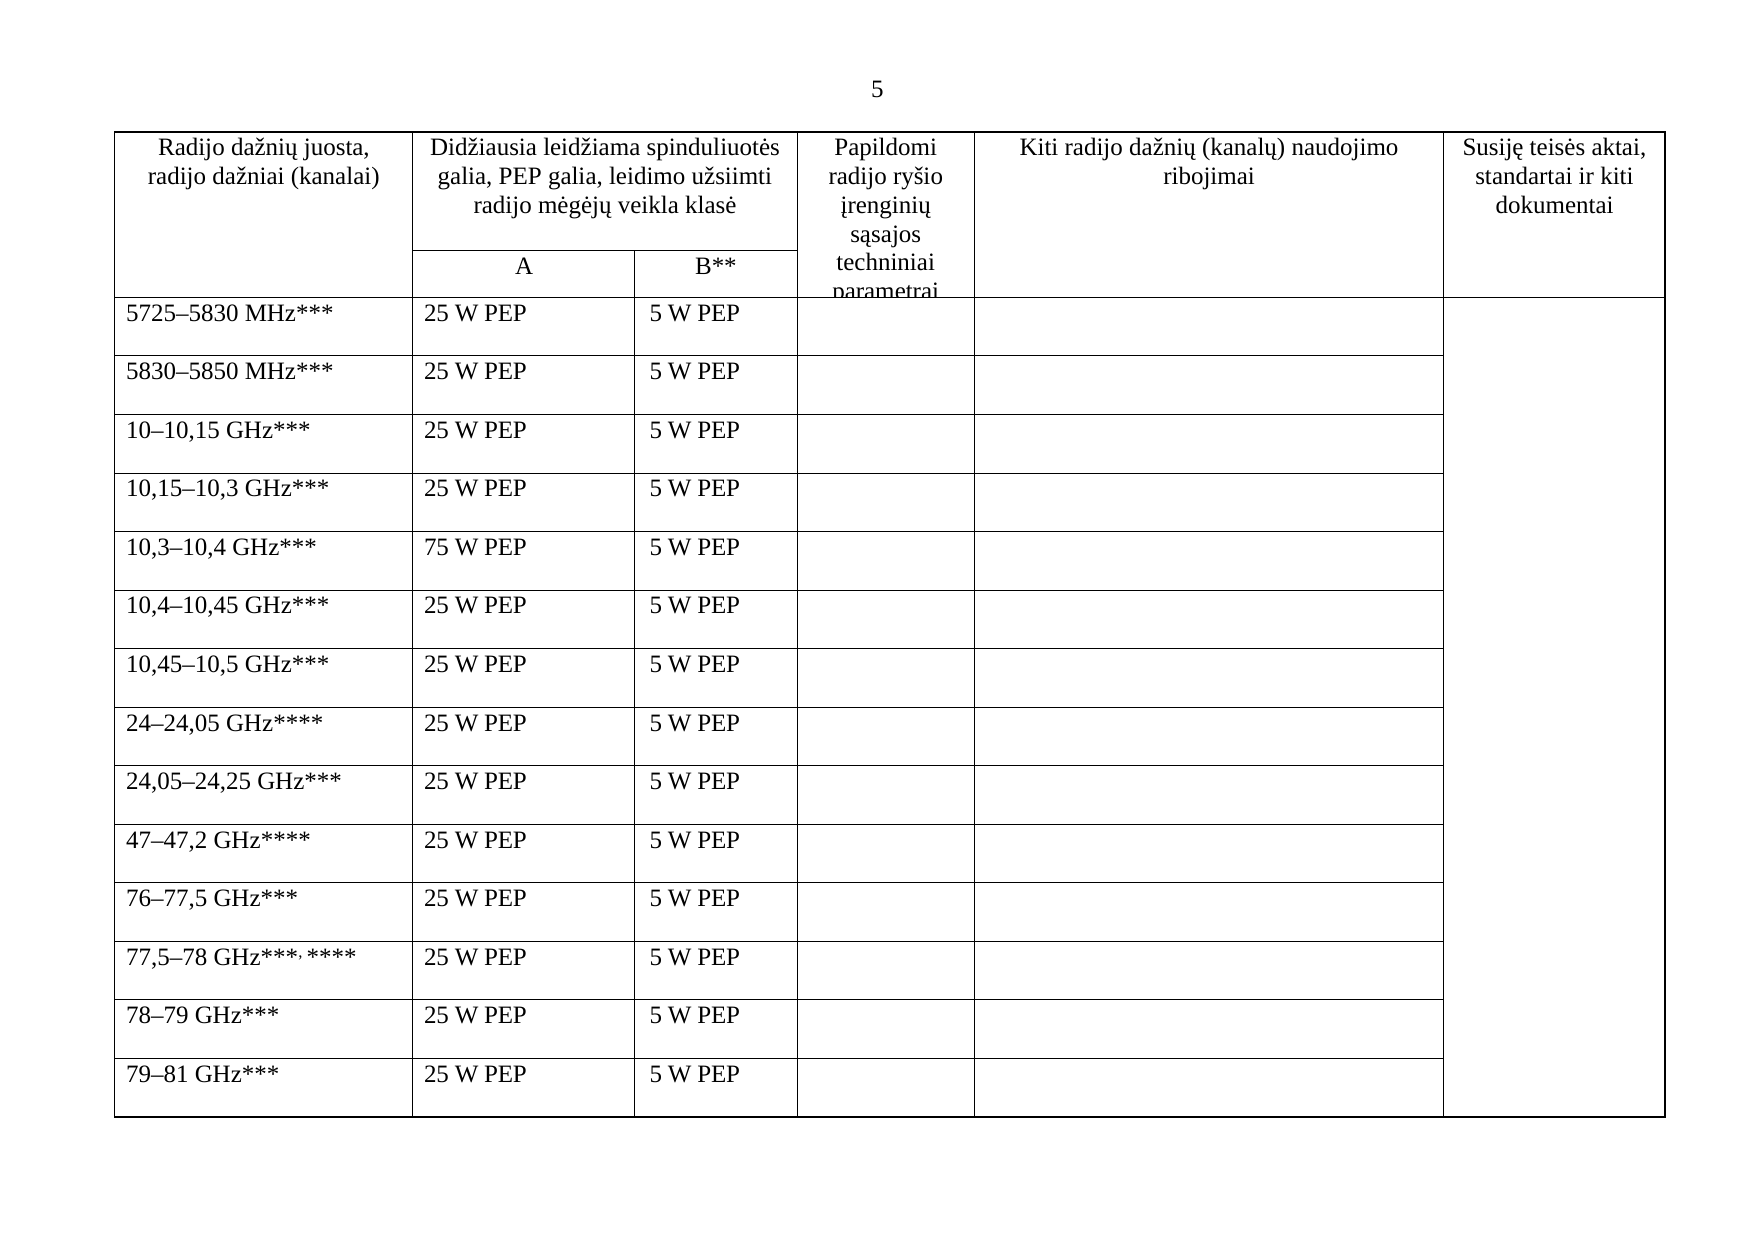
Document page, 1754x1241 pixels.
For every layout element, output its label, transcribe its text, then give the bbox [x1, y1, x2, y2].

table_cell [975, 591, 1443, 648]
table_cell 76–77,5 GHz*** [115, 883, 412, 941]
table_cell [975, 942, 1443, 999]
table_cell 25 W PEP [413, 591, 634, 648]
table_cell 5 W PEP [635, 474, 797, 531]
table_cell 5725–5830 MHz*** [115, 298, 412, 355]
table_cell [798, 591, 974, 648]
table_cell [975, 883, 1443, 941]
table_cell 25 W PEP [413, 356, 634, 414]
table_cell [798, 766, 974, 824]
table_cell [798, 532, 974, 589]
table_cell [975, 298, 1443, 355]
table_cell 24,05–24,25 GHz*** [115, 766, 412, 824]
table_header Radijo dažnių juosta, radijo dažniai (kanalai) [115, 133, 412, 297]
table_cell 5 W PEP [635, 708, 797, 765]
table_cell 5 W PEP [635, 883, 797, 941]
table_cell 5 W PEP [635, 649, 797, 707]
table_cell 5 W PEP [635, 532, 797, 589]
table_cell [975, 708, 1443, 765]
table_header Kiti radijo dažnių (kanalų) naudojimo ribojimai [975, 133, 1443, 297]
table_cell [798, 825, 974, 882]
table_cell [798, 415, 974, 472]
table_cell [975, 649, 1443, 707]
table_cell 10,4–10,45 GHz*** [115, 591, 412, 648]
table_cell B** [635, 251, 797, 297]
table_cell 25 W PEP [413, 766, 634, 824]
table_header Susiję teisės aktai, standartai ir kiti dokumentai [1444, 133, 1664, 297]
table_cell 25 W PEP [413, 649, 634, 707]
table_cell A [413, 251, 634, 297]
table_cell [975, 766, 1443, 824]
table_cell [798, 356, 974, 414]
table_cell [975, 415, 1443, 472]
table_cell [975, 356, 1443, 414]
table_cell 47–47,2 GHz**** [115, 825, 412, 882]
table_cell 25 W PEP [413, 1059, 634, 1116]
table_cell 25 W PEP [413, 298, 634, 355]
table_header Didžiausia leidžiama spinduliuotės galia, PEP galia, leidimo užsiimti radijo mėgėjų veikla klasė [413, 133, 797, 250]
table_cell [798, 942, 974, 999]
table_cell [975, 825, 1443, 882]
table_cell 77,5–78 GHz***, **** [115, 942, 412, 999]
table_cell [798, 1000, 974, 1058]
table_cell 25 W PEP [413, 883, 634, 941]
table_cell 5 W PEP [635, 591, 797, 648]
table_cell 5 W PEP [635, 1000, 797, 1058]
table_cell 75 W PEP [413, 532, 634, 589]
table_cell [798, 883, 974, 941]
table_cell 78–79 GHz*** [115, 1000, 412, 1058]
table_cell 25 W PEP [413, 942, 634, 999]
table_cell [798, 649, 974, 707]
table_cell 25 W PEP [413, 1000, 634, 1058]
table_header Papildomi radijo ryšio įrenginių sąsajos techniniai parametrai [798, 133, 974, 297]
table_cell 5 W PEP [635, 415, 797, 472]
table_cell 5 W PEP [635, 766, 797, 824]
table_cell [798, 1059, 974, 1116]
table_cell 5830–5850 MHz*** [115, 356, 412, 414]
table_cell 5 W PEP [635, 942, 797, 999]
table_cell 25 W PEP [413, 708, 634, 765]
table_cell 5 W PEP [635, 356, 797, 414]
table_cell [975, 474, 1443, 531]
table_cell 5 W PEP [635, 825, 797, 882]
table_cell 10–10,15 GHz*** [115, 415, 412, 472]
table_cell [975, 1059, 1443, 1116]
table_cell 10,3–10,4 GHz*** [115, 532, 412, 589]
table_cell [798, 298, 974, 355]
table_cell 79–81 GHz*** [115, 1059, 412, 1116]
table_cell 24–24,05 GHz**** [115, 708, 412, 765]
table_cell 25 W PEP [413, 415, 634, 472]
table_cell [975, 532, 1443, 589]
table_cell 5 W PEP [635, 298, 797, 355]
table_cell 25 W PEP [413, 474, 634, 531]
table_cell 5 W PEP [635, 1059, 797, 1116]
table_cell 25 W PEP [413, 825, 634, 882]
table_cell 10,45–10,5 GHz*** [115, 649, 412, 707]
table_cell [798, 474, 974, 531]
table_cell [1444, 298, 1664, 1116]
table_cell [975, 1000, 1443, 1058]
table_cell 10,15–10,3 GHz*** [115, 474, 412, 531]
table_cell [798, 708, 974, 765]
